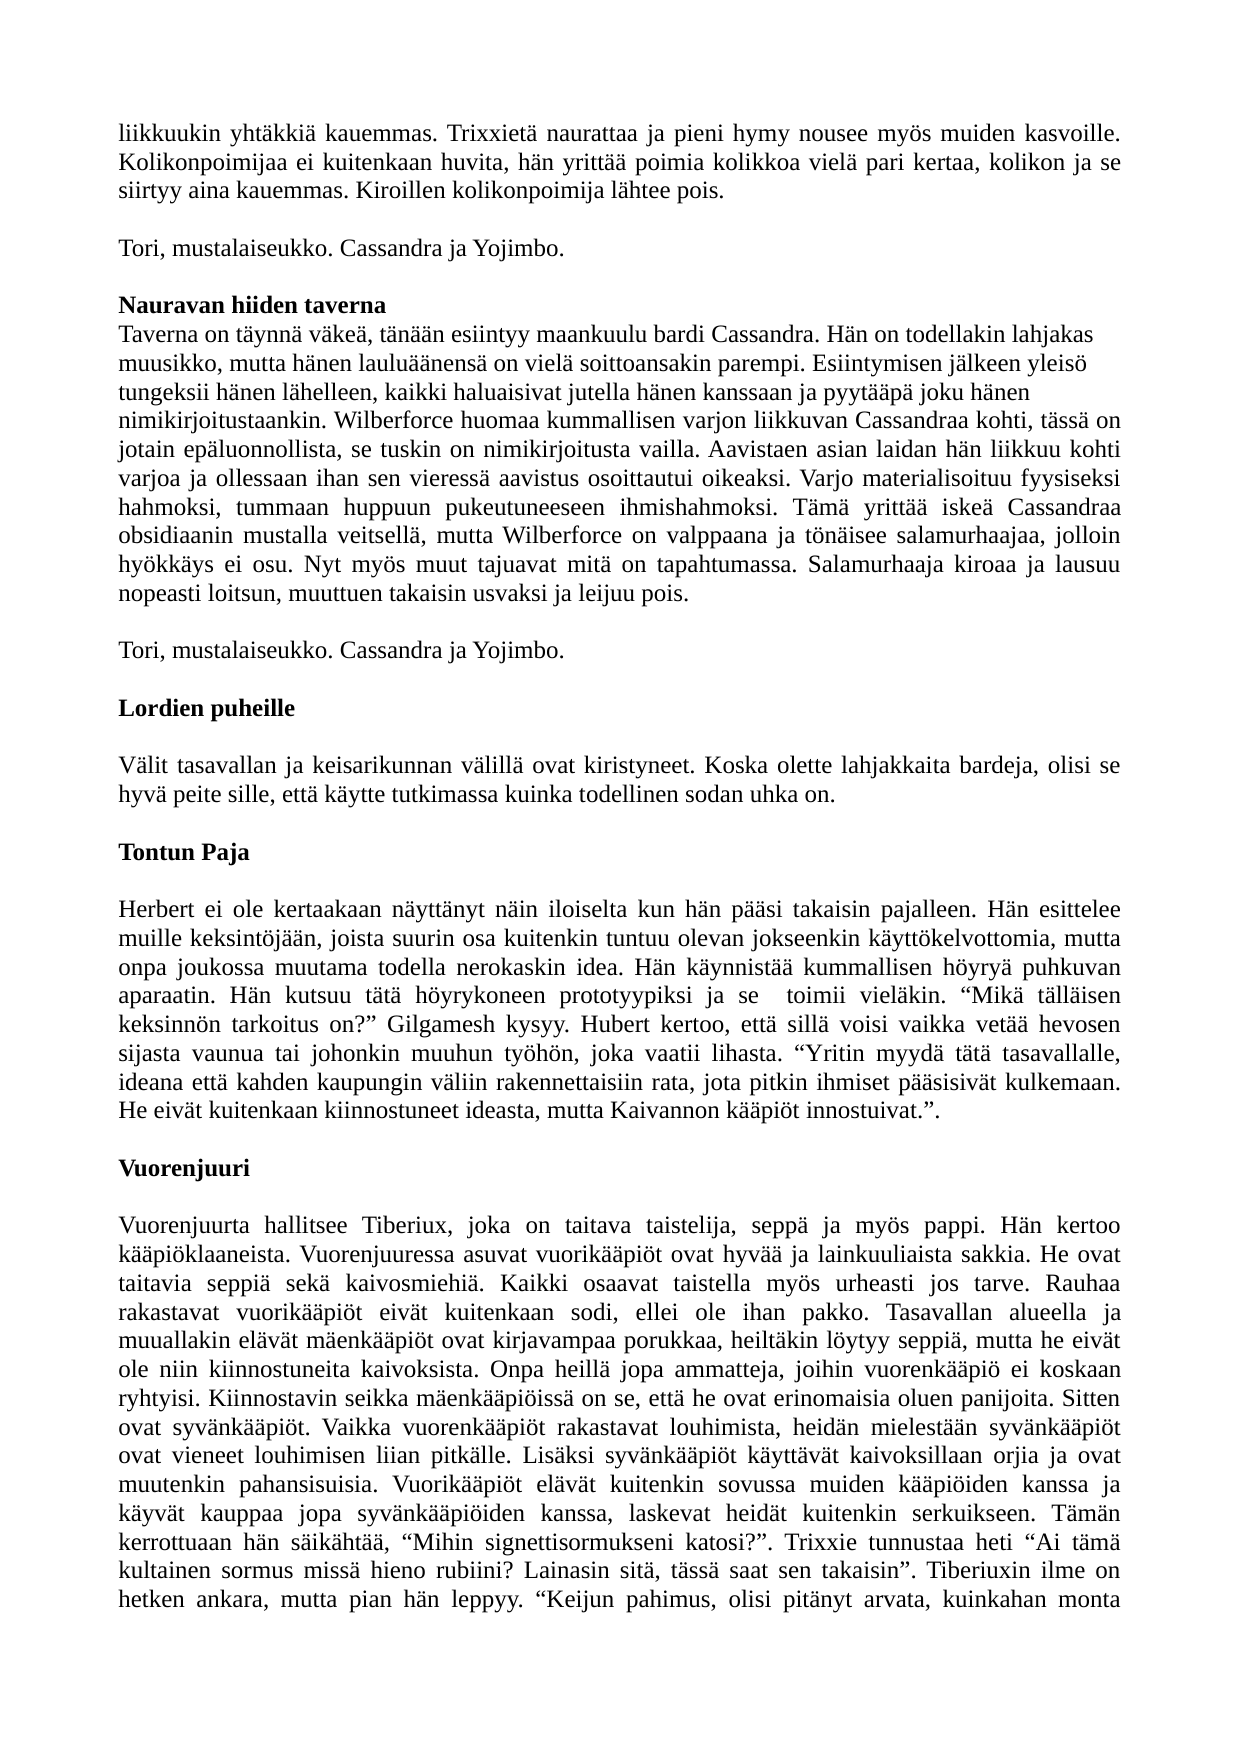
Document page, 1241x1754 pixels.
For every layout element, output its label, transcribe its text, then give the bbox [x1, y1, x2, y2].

text Vuorenjuuri [118, 1153, 1122, 1182]
text Tori, mustalaiseukko. Cassandra ja Yojimbo. [118, 636, 1122, 664]
text Vuorenjuurta hallitsee Tiberiux, joka on taitava taistelija, seppä ja myös pappi. Hän kertoo kääpiöklaaneista. Vuorenjuuressa asuvat vuorikääpiöt ovat hyvää ja lainkuuliaista sakkia. He ovat taitavia seppiä sekä kaivosmiehiä. Kaikki osaavat taistella myös urheasti jos tarve. Rauhaa rakastavat vuorikääpiöt eivät kuitenkaan sodi, ellei ole ihan pakko. Tasavallan alueella ja muuallakin elävät mäenkääpiöt ovat kirjavampaa porukkaa, heiltäkin löytyy seppiä, mutta he eivät ole niin kiinnostuneita kaivoksista. Onpa heillä jopa ammatteja, joihin vuorenkääpiö ei koskaan ryhtyisi. Kiinnostavin seikka mäenkääpiöissä on se, että he ovat erinomaisia oluen panijoita. Sitten ovat syvänkääpiöt. Vaikka vuorenkääpiöt rakastavat louhimista, heidän mielestään syvänkääpiöt ovat vieneet louhimisen liian pitkälle. Lisäksi syvänkääpiöt käyttävät kaivoksillaan orjia ja ovat muutenkin pahansisuisia. Vuorikääpiöt elävät kuitenkin sovussa muiden kääpiöiden kanssa ja käyvät kauppaa jopa syvänkääpiöiden kanssa, laskevat heidät kuitenkin serkuikseen. Tämän kerrottuaan hän säikähtää, “Mihin signettisormukseni katosi?”. Trixxie tunnustaa heti “Ai tämä kultainen sormus missä hieno rubiini? Lainasin sitä, tässä saat sen takaisin”. Tiberiuxin ilme on hetken ankara, mutta pian hän leppyy. “Keijun pahimus, olisi pitänyt arvata, kuinkahan monta [118, 1211, 1122, 1613]
text Taverna on täynnä väkeä, tänään esiintyy maankuulu bardi Cassandra. Hän on todellakin lahjakas [118, 319, 1122, 348]
text muusikko, mutta hänen lauluäänensä on vielä soittoansakin parempi. Esiintymisen jälkeen yleisö [118, 348, 1122, 377]
text Välit tasavallan ja keisarikunnan välillä ovat kiristyneet. Koska olette lahjakkaita bardeja, olisi se hyvä peite sille, että käytte tutkimassa kuinka todellinen sodan uhka on. [118, 751, 1122, 808]
text Tori, mustalaiseukko. Cassandra ja Yojimbo. [118, 233, 1122, 262]
text Lordien puheille [118, 693, 1122, 722]
text Tontun Paja [118, 837, 1122, 866]
text liikkuukin yhtäkkiä kauemmas. Trixxietä naurattaa ja pieni hymy nousee myös muiden kasvoille. Kolikonpoimijaa ei kuitenkaan huvita, hän yrittää poimia kolikkoa vielä pari kertaa, kolikon ja se siirtyy aina kauemmas. Kiroillen kolikonpoimija lähtee pois. [118, 118, 1122, 204]
text Nauravan hiiden taverna [118, 291, 1122, 319]
text Herbert ei ole kertaakaan näyttänyt näin iloiselta kun hän pääsi takaisin pajalleen. Hän esittelee muille keksintöjään, joista suurin osa kuitenkin tuntuu olevan jokseenkin käyttökelvottomia, mutta onpa joukossa muutama todella nerokaskin idea. Hän käynnistää kummallisen höyryä puhkuvan aparaatin. Hän kutsuu tätä höyrykoneen prototyypiksi ja se toimii vieläkin. “Mikä tälläisen keksinnön tarkoitus on?” Gilgamesh kysyy. Hubert kertoo, että sillä voisi vaikka vetää hevosen sijasta vaunua tai johonkin muuhun työhön, joka vaatii lihasta. “Yritin myydä tätä tasavallalle, ideana että kahden kaupungin väliin rakennettaisiin rata, jota pitkin ihmiset pääsisivät kulkemaan. He eivät kuitenkaan kiinnostuneet ideasta, mutta Kaivannon kääpiöt innostuivat.”. [118, 894, 1122, 1124]
text nimikirjoitustaankin. Wilberforce huomaa kummallisen varjon liikkuvan Cassandraa kohti, tässä on jotain epäluonnollista, se tuskin on nimikirjoitusta vailla. Aavistaen asian laidan hän liikkuu kohti varjoa ja ollessaan ihan sen vieressä aavistus osoittautui oikeaksi. Varjo materialisoituu fyysiseksi hahmoksi, tummaan huppuun pukeutuneeseen ihmishahmoksi. Tämä yrittää iskeä Cassandraa obsidiaanin mustalla veitsellä, mutta Wilberforce on valppaana ja tönäisee salamurhaajaa, jolloin hyökkäys ei osu. Nyt myös muut tajuavat mitä on tapahtumassa. Salamurhaaja kiroaa ja lausuu nopeasti loitsun, muuttuen takaisin usvaksi ja leijuu pois. [118, 406, 1122, 607]
text tungeksii hänen lähelleen, kaikki haluaisivat jutella hänen kanssaan ja pyytääpä joku hänen [118, 377, 1122, 406]
